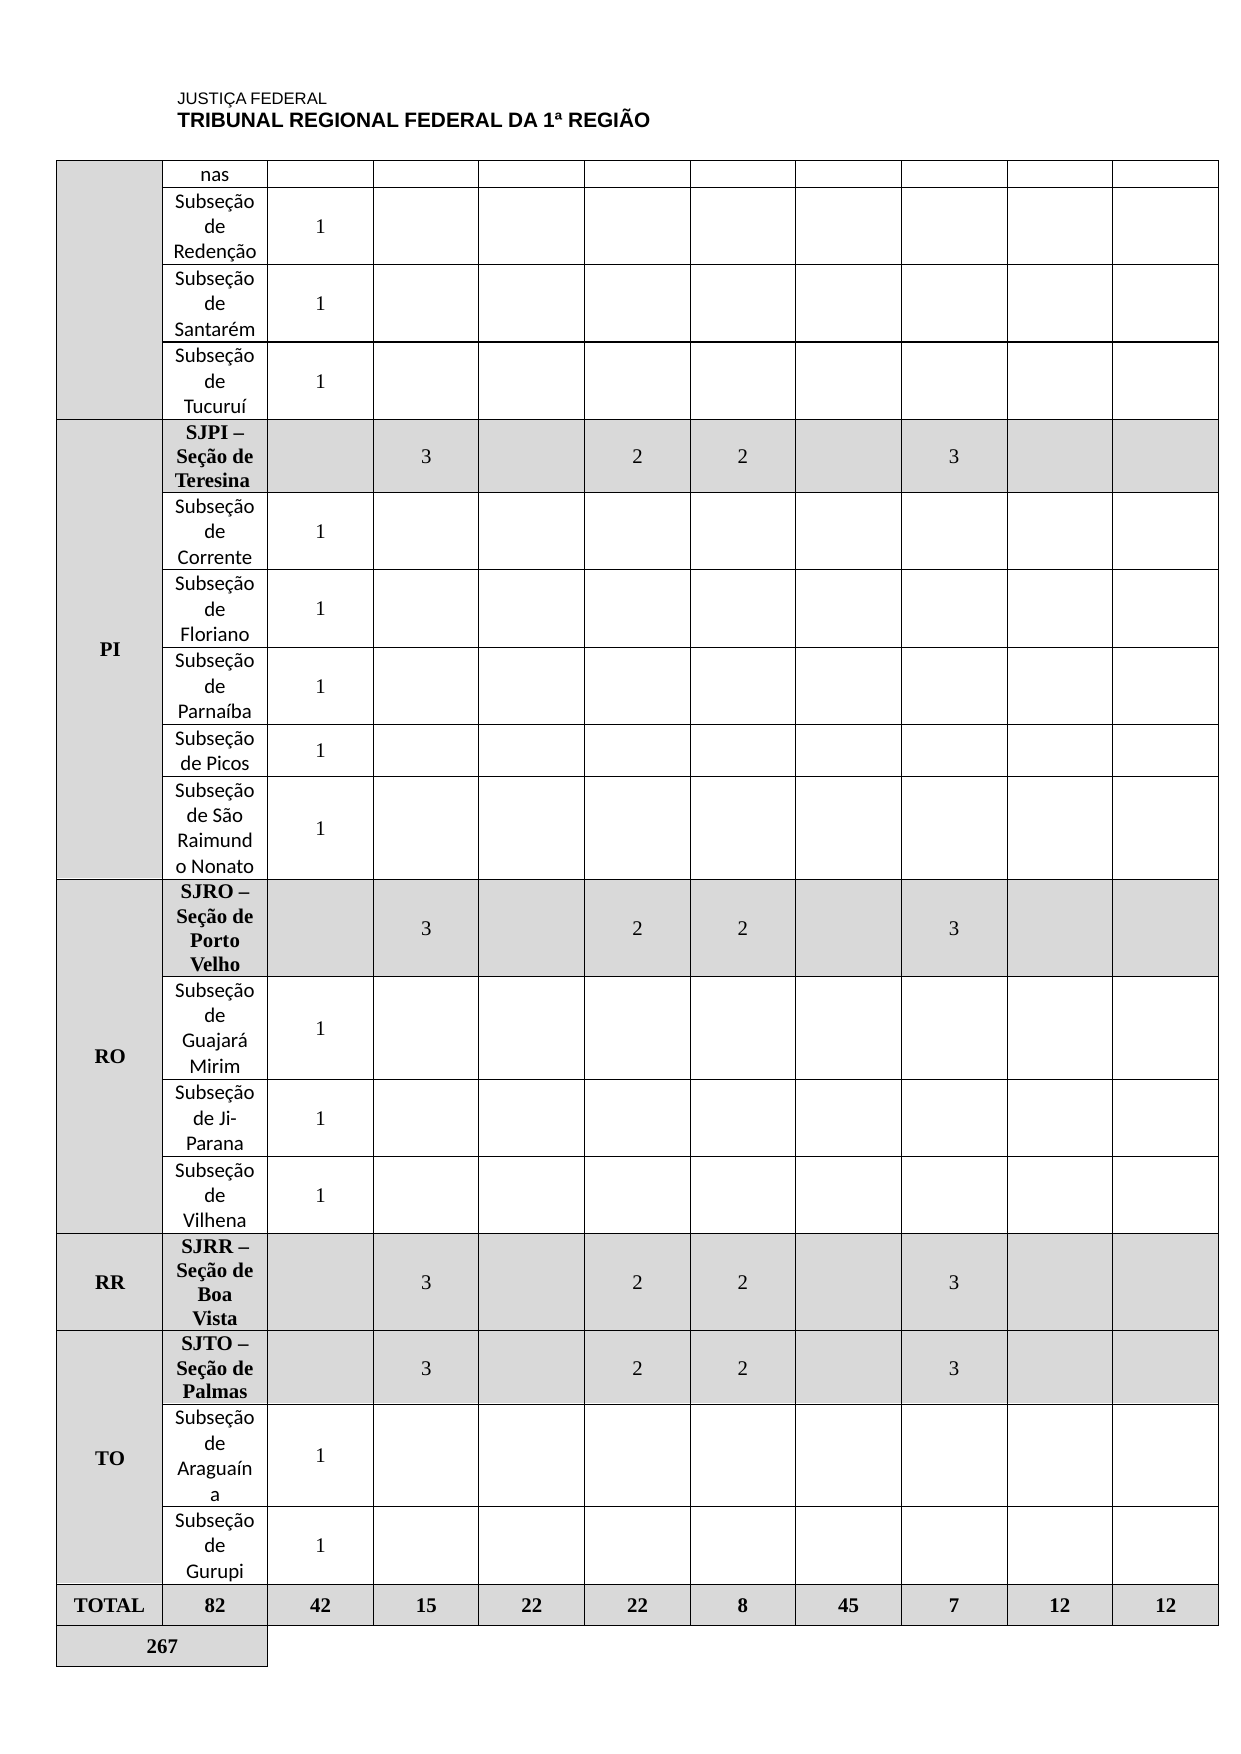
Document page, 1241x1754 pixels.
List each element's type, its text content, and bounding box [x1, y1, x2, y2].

table_cell [691, 725, 795, 776]
table_cell [1113, 1331, 1218, 1403]
table_cell Subseção de São Raimundo Nonato [163, 777, 267, 878]
table_cell [479, 880, 584, 976]
table_cell 1 [268, 188, 373, 264]
table_cell [374, 1157, 478, 1233]
table_cell [479, 1157, 584, 1233]
table_cell [902, 1157, 1007, 1233]
table_cell 1 [268, 1157, 373, 1233]
table_cell [796, 343, 901, 419]
table_cell 45 [796, 1585, 901, 1625]
table_cell 3 [902, 880, 1007, 976]
table_cell [691, 188, 795, 264]
table_cell [796, 1157, 901, 1233]
table_cell [374, 777, 478, 878]
table_cell [691, 161, 795, 187]
table_cell [374, 977, 478, 1078]
table_cell [796, 570, 901, 647]
table_cell [374, 570, 478, 647]
table_cell 3 [902, 1234, 1007, 1330]
table_cell [268, 161, 373, 187]
table_cell [1113, 1157, 1218, 1233]
table_cell [374, 343, 478, 419]
table_cell [585, 265, 690, 341]
table_cell [479, 1507, 584, 1583]
table_cell [374, 1507, 478, 1583]
table_cell [1113, 161, 1218, 187]
table_cell 15 [374, 1585, 478, 1625]
table_cell [479, 1331, 584, 1403]
table_cell [479, 161, 584, 187]
table_cell 12 [1008, 1585, 1112, 1625]
table_cell [796, 1507, 901, 1583]
table_cell [268, 1234, 373, 1330]
table_cell 3 [902, 420, 1007, 492]
table_cell 1 [268, 1507, 373, 1583]
table_cell [902, 1405, 1007, 1506]
table_cell 1 [268, 570, 373, 647]
table_cell [374, 1405, 478, 1506]
table_cell [796, 161, 901, 187]
table_cell [479, 977, 584, 1078]
table_cell [268, 1331, 373, 1403]
table_cell [1113, 1234, 1218, 1330]
table_cell [902, 161, 1007, 187]
table_cell [585, 1080, 690, 1156]
table_cell [796, 1405, 901, 1506]
table_cell 42 [268, 1585, 373, 1625]
table_cell [691, 977, 795, 1078]
table_cell [691, 648, 795, 724]
table_cell [796, 1080, 901, 1156]
table_cell [902, 493, 1007, 569]
table_cell [479, 1405, 584, 1506]
table_cell [1113, 1405, 1218, 1506]
table_cell [585, 1507, 690, 1583]
table_cell [902, 1507, 1007, 1583]
table_cell PI [57, 420, 162, 878]
table_cell 1 [268, 1080, 373, 1156]
table_cell 22 [479, 1585, 584, 1625]
table_cell [479, 343, 584, 419]
table_cell [691, 493, 795, 569]
table_cell [1113, 420, 1218, 492]
table_cell 1 [268, 493, 373, 569]
table_cell Subseção de Santarém [163, 265, 267, 341]
table_cell [479, 570, 584, 647]
table_cell SJTO – Seção de Palmas [163, 1331, 267, 1403]
table_cell [585, 570, 690, 647]
table_cell [691, 777, 795, 878]
table_cell [1008, 188, 1112, 264]
table_cell [796, 1234, 901, 1330]
table_cell [374, 161, 478, 187]
table_cell [585, 648, 690, 724]
table_cell 2 [585, 1234, 690, 1330]
table_cell [374, 493, 478, 569]
table_cell [1113, 977, 1218, 1078]
table_cell [902, 265, 1007, 341]
table_cell Subseção de Redenção [163, 188, 267, 264]
table_cell 82 [163, 1585, 267, 1625]
table_cell [1008, 648, 1112, 724]
table_cell [796, 977, 901, 1078]
table_cell [796, 725, 901, 776]
table_cell [479, 725, 584, 776]
table_cell [1008, 1507, 1112, 1583]
table_cell [479, 777, 584, 878]
table_cell Subseção de Corrente [163, 493, 267, 569]
table_cell [1113, 343, 1218, 419]
table_cell 3 [374, 880, 478, 976]
table_cell [1008, 343, 1112, 419]
table_cell [585, 161, 690, 187]
table_cell [268, 420, 373, 492]
table_cell [1008, 265, 1112, 341]
table_cell 22 [585, 1585, 690, 1625]
table_cell 1 [268, 265, 373, 341]
table_cell [1008, 493, 1112, 569]
table_cell [585, 725, 690, 776]
table_cell [479, 1080, 584, 1156]
table_cell 3 [374, 1331, 478, 1403]
table_cell [691, 1507, 795, 1583]
table_cell [1113, 188, 1218, 264]
table_cell [796, 648, 901, 724]
table_cell 7 [902, 1585, 1007, 1625]
table_cell Subseção de Picos [163, 725, 267, 776]
table_cell [1008, 1157, 1112, 1233]
table_cell [1008, 725, 1112, 776]
table_cell [691, 570, 795, 647]
table_cell [585, 1405, 690, 1506]
table_cell [1113, 1507, 1218, 1583]
table_cell [479, 493, 584, 569]
table_cell Subseção de Vilhena [163, 1157, 267, 1233]
table_cell 2 [691, 1331, 795, 1403]
table_cell TO [57, 1331, 162, 1583]
table_cell [902, 343, 1007, 419]
table_cell [1113, 777, 1218, 878]
table_cell 2 [585, 1331, 690, 1403]
table_cell 2 [691, 420, 795, 492]
table_cell [796, 1331, 901, 1403]
table_cell [585, 977, 690, 1078]
table_cell [691, 1157, 795, 1233]
table_cell 8 [691, 1585, 795, 1625]
table_cell [1113, 648, 1218, 724]
table_cell [585, 1157, 690, 1233]
table_cell [585, 343, 690, 419]
table_cell Subseção de Gurupi [163, 1507, 267, 1583]
table_cell 2 [585, 420, 690, 492]
table_cell [479, 420, 584, 492]
table_cell [691, 1405, 795, 1506]
table_cell [479, 1234, 584, 1330]
table_cell [1008, 777, 1112, 878]
table_cell [796, 188, 901, 264]
table_cell [1008, 1234, 1112, 1330]
table_cell [691, 1080, 795, 1156]
table_cell [796, 777, 901, 878]
table_cell [796, 265, 901, 341]
table_cell [1008, 570, 1112, 647]
table_cell [1008, 1331, 1112, 1403]
table_cell [1008, 1080, 1112, 1156]
table_cell [1113, 880, 1218, 976]
table_cell [374, 265, 478, 341]
table_cell 1 [268, 777, 373, 878]
table_cell [585, 188, 690, 264]
table_cell [902, 648, 1007, 724]
table_cell [479, 265, 584, 341]
table_cell 1 [268, 343, 373, 419]
table_cell Subseção de Araguaína [163, 1405, 267, 1506]
table_cell [268, 880, 373, 976]
table_cell Subseção de Floriano [163, 570, 267, 647]
table_cell SJRO – Seção de Porto Velho [163, 880, 267, 976]
table_cell [902, 1080, 1007, 1156]
table_cell [902, 188, 1007, 264]
table_cell Subseção de Guajará Mirim [163, 977, 267, 1078]
table_cell 1 [268, 648, 373, 724]
table_cell 3 [902, 1331, 1007, 1403]
table_cell [796, 880, 901, 976]
table_cell [691, 343, 795, 419]
table_cell SJPI – Seção de Teresina [163, 420, 267, 492]
table_cell TOTAL [57, 1585, 162, 1625]
table_cell [1113, 725, 1218, 776]
table_cell [796, 493, 901, 569]
table_cell [1113, 1080, 1218, 1156]
table_cell [374, 188, 478, 264]
table_cell [1113, 570, 1218, 647]
table_cell 3 [374, 1234, 478, 1330]
table_cell 2 [585, 880, 690, 976]
table_cell [1008, 977, 1112, 1078]
table_cell [479, 648, 584, 724]
table_cell RR [57, 1234, 162, 1330]
table_cell nas [163, 161, 267, 187]
table_cell [902, 777, 1007, 878]
table_cell [374, 725, 478, 776]
table_cell [374, 1080, 478, 1156]
table_cell [902, 570, 1007, 647]
table_cell [479, 188, 584, 264]
table_cell [374, 648, 478, 724]
table_cell [585, 777, 690, 878]
table_cell Subseção de Ji-Parana [163, 1080, 267, 1156]
table_cell 2 [691, 880, 795, 976]
table_cell SJRR – Seção de Boa Vista [163, 1234, 267, 1330]
table_cell 1 [268, 1405, 373, 1506]
table_cell 1 [268, 725, 373, 776]
table_cell 3 [374, 420, 478, 492]
table_cell [57, 161, 162, 419]
table_cell [1008, 1405, 1112, 1506]
table_cell [1008, 880, 1112, 976]
table_cell Subseção de Parnaíba [163, 648, 267, 724]
table_cell [902, 977, 1007, 1078]
table_cell [1113, 493, 1218, 569]
table_cell 1 [268, 977, 373, 1078]
table_cell [1008, 420, 1112, 492]
table_cell 2 [691, 1234, 795, 1330]
table_cell [585, 493, 690, 569]
table_cell RO [57, 880, 162, 1233]
table_cell 12 [1113, 1585, 1218, 1625]
table_cell [796, 420, 901, 492]
table_cell [902, 725, 1007, 776]
table_cell [691, 265, 795, 341]
table_cell Subseção de Tucuruí [163, 343, 267, 419]
table_cell 267 [57, 1626, 267, 1666]
table_cell [1008, 161, 1112, 187]
table_cell [1113, 265, 1218, 341]
